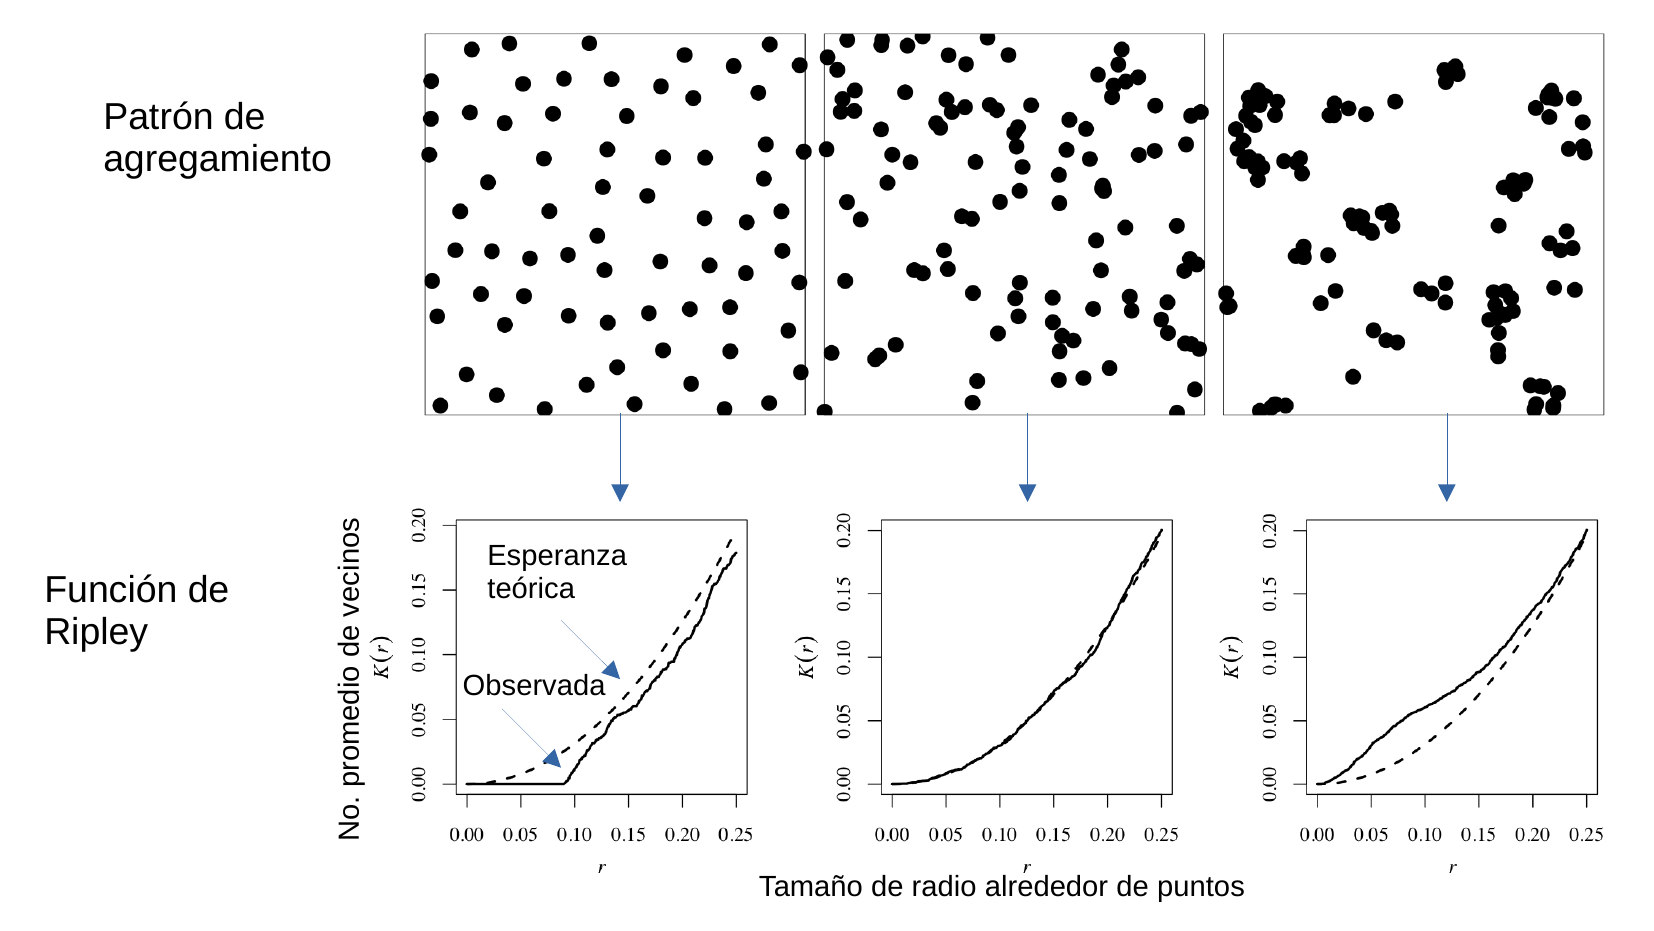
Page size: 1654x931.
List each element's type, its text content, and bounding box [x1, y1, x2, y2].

picture [348, 501, 1618, 886]
text_box Esperanza teórica [472, 531, 680, 612]
text_box Observada [447, 661, 621, 709]
picture [407, 18, 1619, 432]
text_box No. promedio de vecinos [324, 502, 373, 857]
text_box Función de Ripley [29, 561, 324, 660]
text_box Tamaño de radio alrededor de puntos [744, 862, 1261, 910]
text_box Patrón de agregamiento [88, 88, 355, 188]
